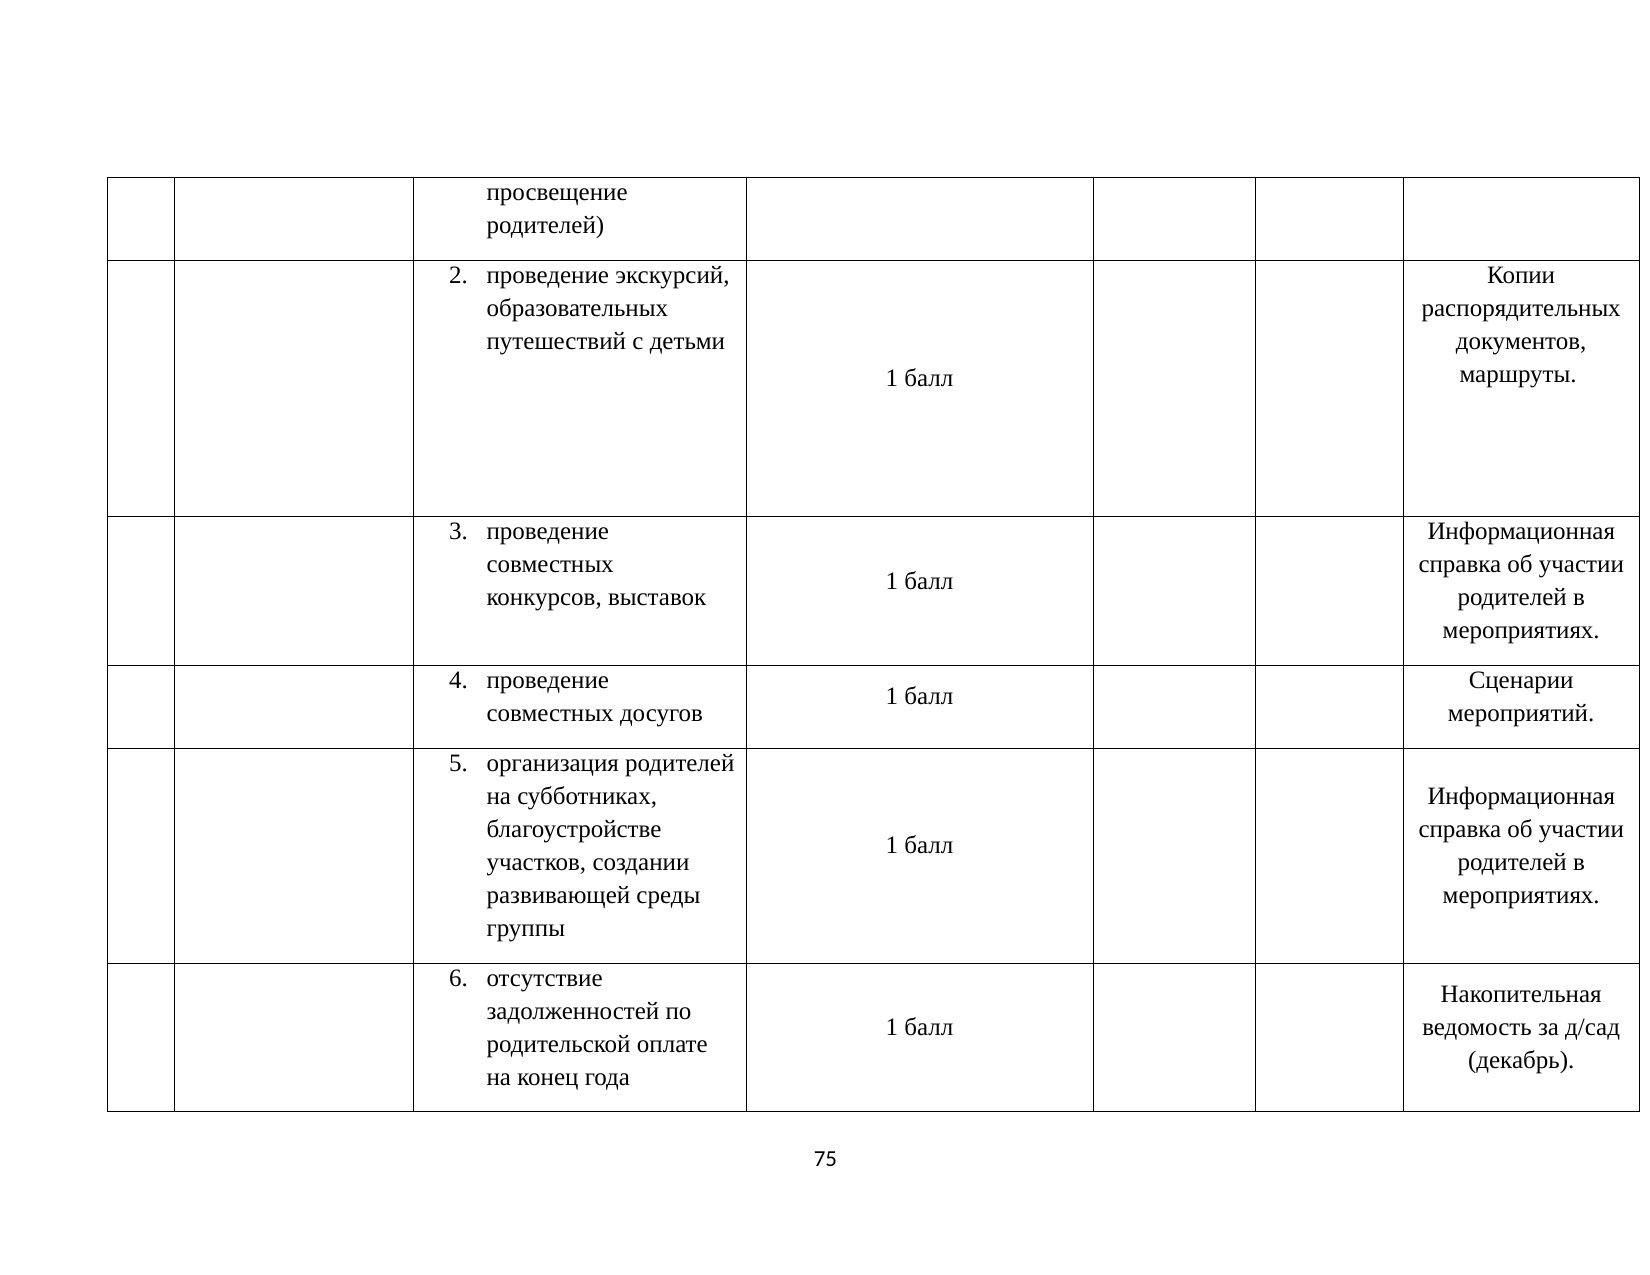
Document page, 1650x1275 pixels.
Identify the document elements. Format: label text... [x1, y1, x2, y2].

table_cell [1094, 964, 1255, 1111]
table_cell [1256, 517, 1403, 665]
table_cell просвещение родителей) [414, 178, 746, 260]
table_cell 1 балл [747, 261, 1093, 516]
table_cell [108, 178, 174, 260]
table_cell [175, 964, 413, 1111]
table_cell [175, 749, 413, 963]
table_cell Информационная справка об участии родителей в мероприятиях. [1404, 749, 1639, 963]
table_cell Сценарии мероприятий. [1404, 666, 1639, 748]
table_cell Информационная справка об участии родителей в мероприятиях. [1404, 517, 1639, 665]
table_cell Накопительная ведомость за д/сад (декабрь). [1404, 964, 1639, 1111]
table_cell [1094, 261, 1255, 516]
table_cell организация родителей на субботниках, благоустройстве участков, создании развивающей среды группы [414, 749, 746, 963]
table_cell [175, 261, 413, 516]
table_cell [175, 666, 413, 748]
table_cell [1256, 964, 1403, 1111]
table_cell 1 балл [747, 964, 1093, 1111]
table_cell 1 балл [747, 749, 1093, 963]
table_cell [175, 178, 413, 260]
table_cell [108, 261, 174, 516]
table_cell проведение совместных досугов [414, 666, 746, 748]
table_cell [1094, 178, 1255, 260]
table_cell [1094, 517, 1255, 665]
table_cell [1094, 749, 1255, 963]
table_cell [1256, 749, 1403, 963]
table_cell отсутствие задолженностей по родительской оплате на конец года [414, 964, 746, 1111]
table_cell [108, 964, 174, 1111]
table_cell [1256, 261, 1403, 516]
table_cell 1 балл [747, 517, 1093, 665]
table_cell [1256, 178, 1403, 260]
table_cell [108, 666, 174, 748]
table_cell Копии распорядительных документов, маршруты. [1404, 261, 1639, 516]
table_cell [108, 749, 174, 963]
table_cell [1094, 666, 1255, 748]
table_cell 1 балл [747, 666, 1093, 748]
table_cell [175, 517, 413, 665]
table_cell проведение экскурсий, образовательных путешествий с детьми [414, 261, 746, 516]
table_cell [747, 178, 1093, 260]
table_cell [1256, 666, 1403, 748]
table_cell [108, 517, 174, 665]
table_cell [1404, 178, 1639, 260]
table_cell проведение совместных конкурсов, выставок [414, 517, 746, 665]
